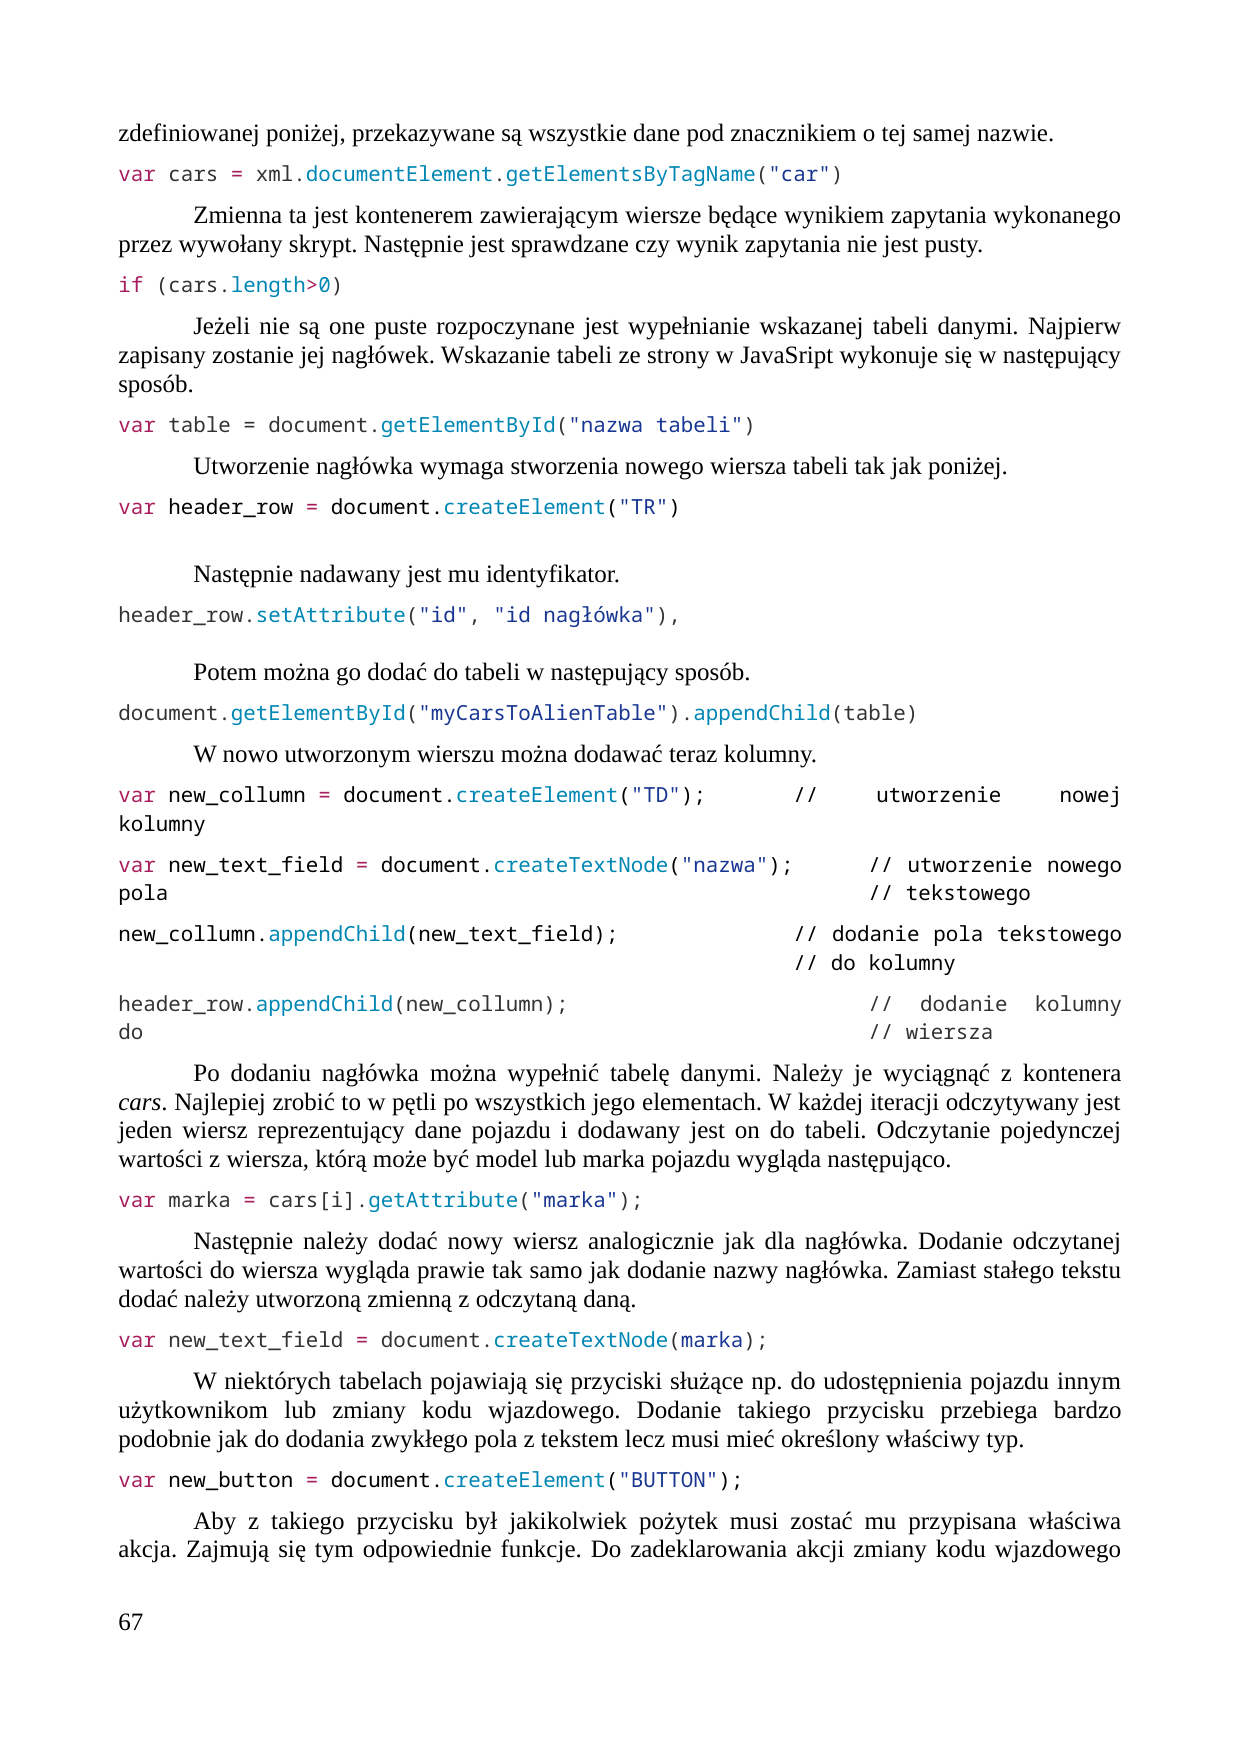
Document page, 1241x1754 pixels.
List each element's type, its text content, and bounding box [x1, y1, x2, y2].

text zdefiniowanej poniżej, przekazywane są wszystkie dane pod znacznikiem o tej samej nazwie. [118, 118, 1122, 147]
text if (cars.length>0) [118, 270, 1122, 299]
text Następnie nadawany jest mu identyfikator. [118, 559, 1122, 587]
text new_collumn.appendChild(new_text_field); // dodanie pola tekstowego // do kolumny [118, 919, 1122, 976]
text var cars = xml.documentElement.getElementsByTagName("car") [118, 159, 1122, 188]
text W nowo utworzonym wierszu można dodawać teraz kolumny. [118, 739, 1122, 768]
text var marka = cars[i].getAttribute("marka"); [118, 1186, 1122, 1214]
text W niektórych tabelach pojawiają się przyciski służące np. do udostępnienia pojazdu innym użytkownikom lub zmiany kodu wjazdowego. Dodanie takiego przycisku przebiega bardzo podobnie jak do dodania zwykłego pola z tekstem lecz musi mieć określony właściwy typ. [118, 1366, 1122, 1452]
text document.getElementById("myCarsToAlienTable").appendChild(table) [118, 698, 1122, 727]
text Potem można go dodać do tabeli w następujący sposób. [118, 657, 1122, 686]
text var new_collumn = document.createElement("TD"); // utworzenie nowej kolumny [118, 781, 1122, 837]
text var new_text_field = document.createTextNode(marka); [118, 1325, 1122, 1354]
text Utworzenie nagłówka wymaga stworzenia nowego wiersza tabeli tak jak poniżej. [118, 451, 1122, 480]
text var table = document.getElementById("nazwa tabeli") [118, 410, 1122, 438]
text Jeżeli nie są one puste rozpoczynane jest wypełnianie wskazanej tabeli danymi. Najpierw zapisany zostanie jej nagłówek. Wskazanie tabeli ze strony w JavaSript wykonuje się w następujący sposób. [118, 311, 1122, 397]
text Następnie należy dodać nowy wiersz analogicznie jak dla nagłówka. Dodanie odczytanej wartości do wiersza wygląda prawie tak samo jak dodanie nazwy nagłówka. Zamiast stałego tekstu dodać należy utworzoną zmienną z odczytaną daną. [118, 1226, 1122, 1313]
text Po dodaniu nagłówka można wypełnić tabelę danymi. Należy je wyciągnąć z kontenera cars. Najlepiej zrobić to w pętli po wszystkich jego elementach. W każdej iteracji odczytywany jest jeden wiersz reprezentujący dane pojazdu i dodawany jest on do tabeli. Odczytanie pojedynczej wartości z wiersza, którą może być model lub marka pojazdu wygląda następująco. [118, 1058, 1122, 1173]
text header_row.appendChild(new_collumn); // dodanie kolumny do // wiersza [118, 989, 1122, 1046]
text var new_text_field = document.createTextNode("nazwa"); // utworzenie nowego pola // tekstowego [118, 850, 1122, 907]
text var header_row = document.createElement("TR") [118, 492, 1122, 521]
text var new_button = document.createElement("BUTTON"); [118, 1465, 1122, 1493]
text Aby z takiego przycisku był jakikolwiek pożytek musi zostać mu przypisana właściwa akcja. Zajmują się tym odpowiednie funkcje. Do zadeklarowania akcji zmiany kodu wjazdowego [118, 1506, 1122, 1563]
text header_row.setAttribute("id", "id nagłówka"), [118, 600, 1122, 628]
text Zmienna ta jest kontenerem zawierającym wiersze będące wynikiem zapytania wykonanego przez wywołany skrypt. Następnie jest sprawdzane czy wynik zapytania nie jest pusty. [118, 200, 1122, 258]
